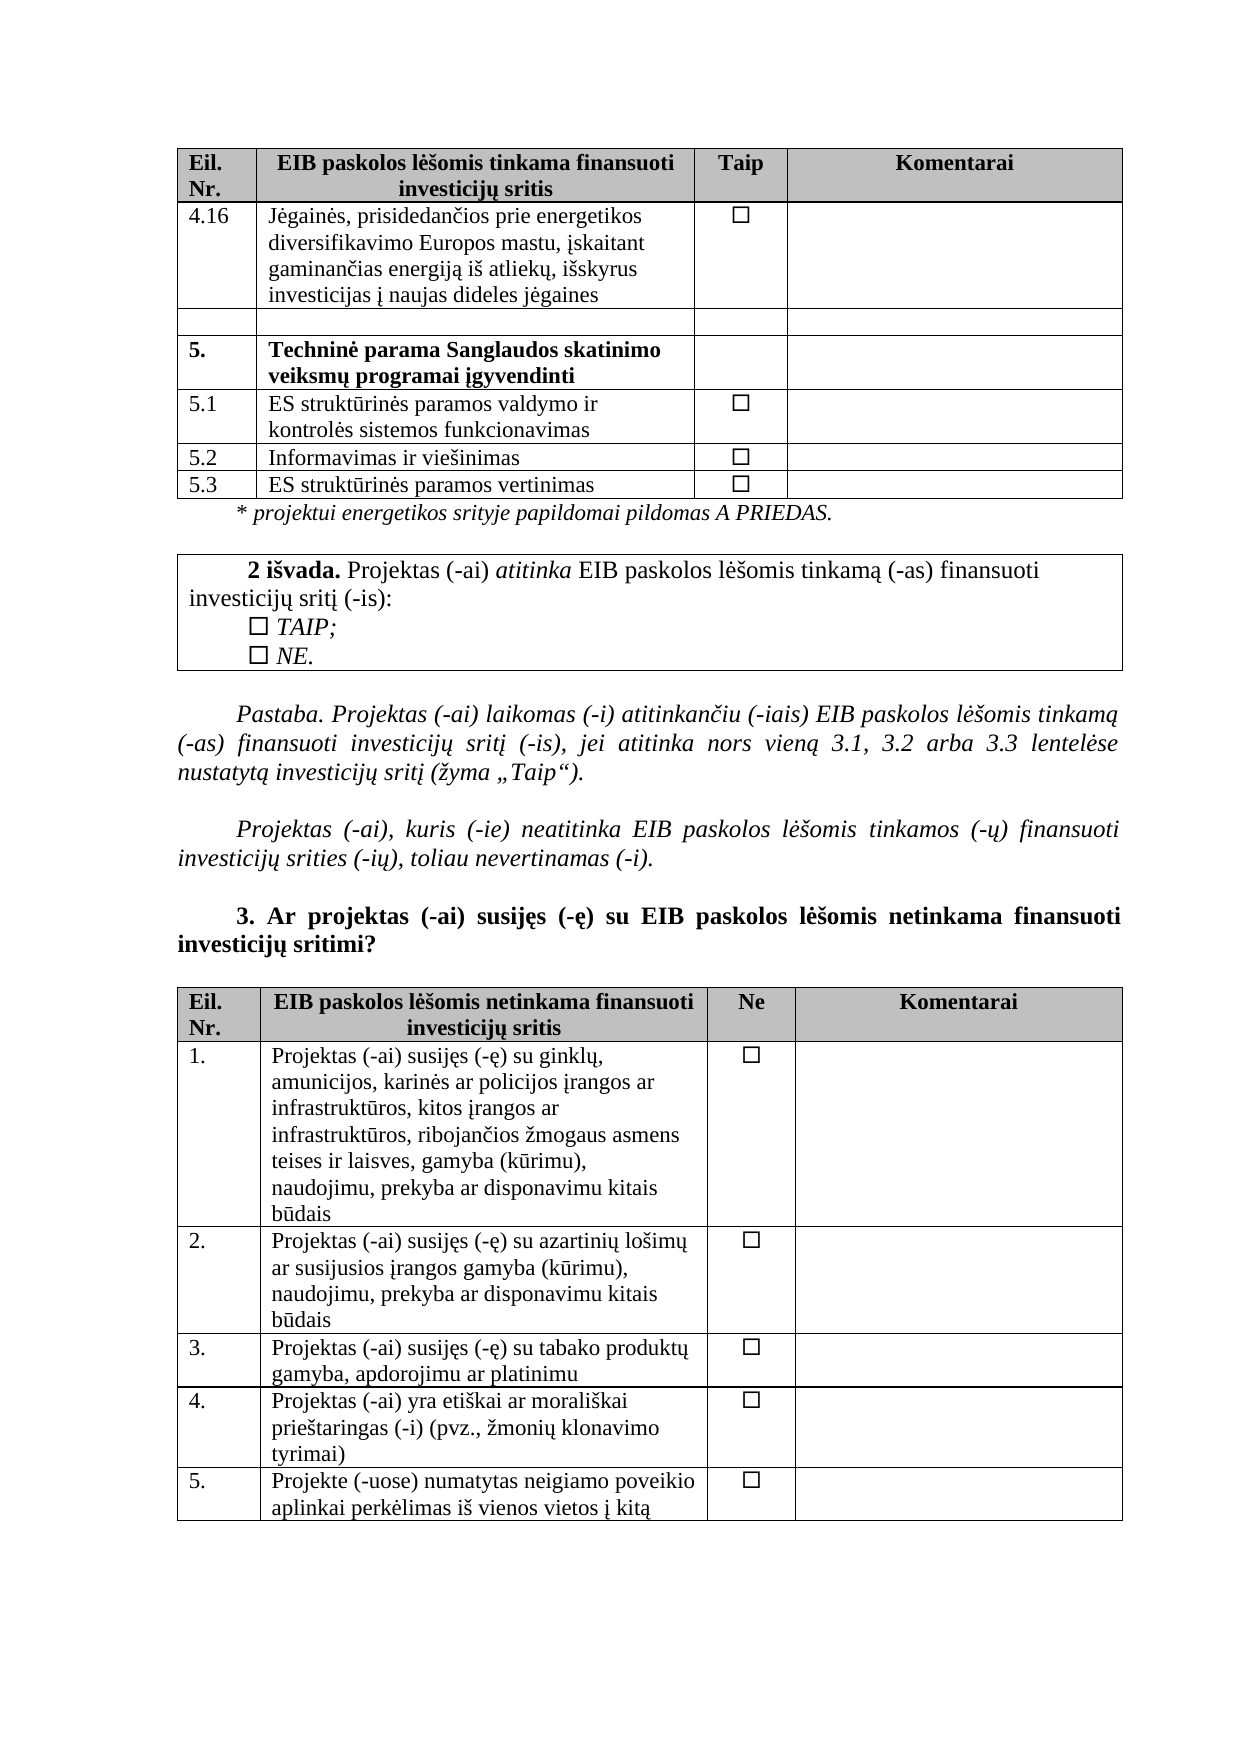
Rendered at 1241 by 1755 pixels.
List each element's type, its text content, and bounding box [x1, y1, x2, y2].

table_header Eil. Nr. [178, 149, 256, 201]
table_cell [796, 1227, 1122, 1333]
table_cell Projektas (-ai) susijęs (-ę) su ginklų, amunicijos, karinės ar policijos įrangos ar infrastruktūros, kitos įrangos ar infrastruktūros, ribojančios žmogaus asmens teises ir laisves, gamyba (kūrimu), naudojimu, prekyba ar disponavimu kitais būdais [261, 1042, 707, 1226]
table_cell [788, 203, 1122, 308]
text Pastaba. Projektas (-ai) laikomas (-i) atitinkančiu (-iais) EIB paskolos lėšomis tinkamą (-as) finansuoti investicijų sritį (-is), jei atitinka nors vieną 3.1, 3.2 arba 3.3 lentelėse nustatytą investicijų sritį (žyma „Taip“). [177, 699, 1122, 786]
table_cell [] [708, 1227, 795, 1333]
table_cell [695, 309, 787, 335]
table_cell 5.3 [178, 471, 256, 497]
table_cell [] [695, 390, 787, 443]
table_cell Informavimas ir viešinimas [257, 444, 694, 470]
table_cell [178, 309, 256, 335]
table_cell [] [695, 444, 787, 470]
table_cell 5.2 [178, 444, 256, 470]
table_cell [788, 309, 1122, 335]
table_cell ES struktūrinės paramos vertinimas [257, 471, 694, 497]
table_cell [] [708, 1388, 795, 1467]
text 3. Ar projektas (-ai) susijęs (-ę) su EIB paskolos lėšomis netinkama finansuoti investicijų sritimi? [177, 901, 1122, 958]
table_cell [257, 309, 694, 335]
table_cell Projektas (-ai) yra etiškai ar morališkai prieštaringas (-i) (pvz., žmonių klonavimo tyrimai) [261, 1388, 707, 1467]
table_cell 5.1 [178, 390, 256, 443]
table_cell Projektas (-ai) susijęs (-ę) su tabako produktų gamyba, apdorojimu ar platinimu [261, 1334, 707, 1386]
table_header EIB paskolos lėšomis netinkama finansuoti investicijų sritis [261, 988, 707, 1041]
table_header Ne [708, 988, 795, 1041]
table_cell ES struktūrinės paramos valdymo ir kontrolės sistemos funkcionavimas [257, 390, 694, 443]
table_header Komentarai [788, 149, 1122, 201]
table_header Komentarai [796, 988, 1122, 1041]
table_cell 2. [178, 1227, 260, 1333]
table_cell 4. [178, 1388, 260, 1467]
table_header Taip [695, 149, 787, 201]
table_cell 5. [178, 1468, 260, 1520]
table_cell [] [708, 1042, 795, 1226]
table_cell [] [695, 203, 787, 308]
table_header Eil. Nr. [178, 988, 260, 1041]
table_cell 3. [178, 1334, 260, 1386]
table_cell [796, 1468, 1122, 1520]
table_header 2 išvada. Projektas (-ai) atitinka EIB paskolos lėšomis tinkamą (-as) finansuoti investicijų sritį (-is): [] TAIP; [] NE. [178, 555, 1122, 670]
table_cell [] [695, 471, 787, 497]
table_cell [788, 444, 1122, 470]
table_cell [] [708, 1468, 795, 1520]
text * projektui energetikos srityje papildomai pildomas A PRIEDAS. [177, 499, 1122, 525]
table_cell [788, 471, 1122, 497]
table_cell Jėgainės, prisidedančios prie energetikos diversifikavimo Europos mastu, įskaitant gaminančias energiją iš atliekų, išskyrus investicijas į naujas dideles jėgaines [257, 203, 694, 308]
table_cell Techninė parama Sanglaudos skatinimo veiksmų programai įgyvendinti [257, 336, 694, 389]
table_header EIB paskolos lėšomis tinkama finansuoti investicijų sritis [257, 149, 694, 201]
table_cell 1. [178, 1042, 260, 1226]
table_cell [796, 1334, 1122, 1386]
table_cell Projektas (-ai) susijęs (-ę) su azartinių lošimų ar susijusios įrangos gamyba (kūrimu), naudojimu, prekyba ar disponavimu kitais būdais [261, 1227, 707, 1333]
text Projektas (-ai), kuris (-ie) neatitinka EIB paskolos lėšomis tinkamos (-ų) finansuoti investicijų srities (-ių), toliau nevertinamas (-i). [177, 814, 1122, 872]
table_cell [796, 1388, 1122, 1467]
table_cell [] [708, 1334, 795, 1386]
table_cell 5. [178, 336, 256, 389]
table_cell [788, 390, 1122, 443]
table_cell [788, 336, 1122, 389]
table_cell 4.16 [178, 203, 256, 308]
table_cell [796, 1042, 1122, 1226]
table_cell [695, 336, 787, 389]
table_cell Projekte (-uose) numatytas neigiamo poveikio aplinkai perkėlimas iš vienos vietos į kitą [261, 1468, 707, 1520]
